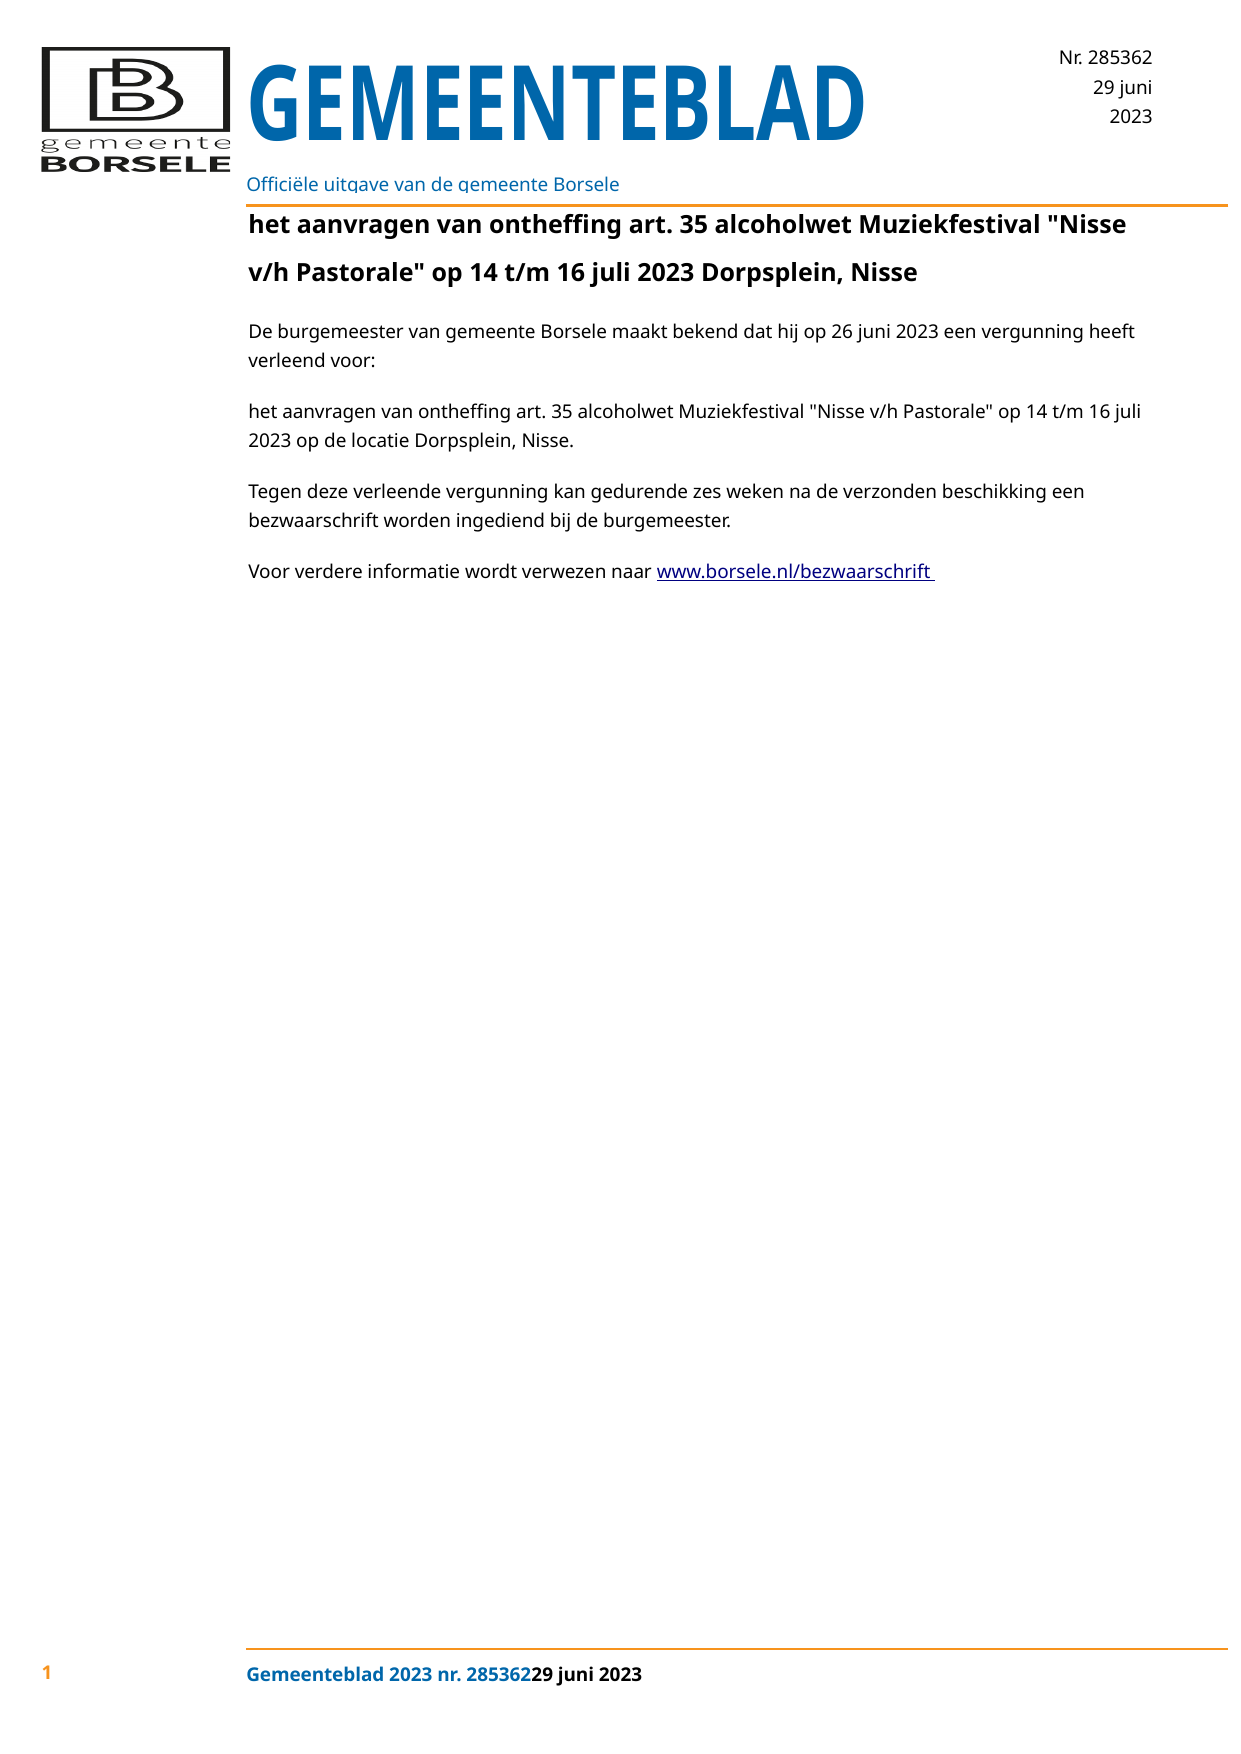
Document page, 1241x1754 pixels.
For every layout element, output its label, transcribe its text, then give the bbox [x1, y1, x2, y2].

text het aanvragen van ontheffing art. 35 alcoholwet Muziekfestival "Nisse v/h Pastorale" op 14 t/m 16 juli 2023 op de locatie Dorpsplein, Nisse. [248, 398, 1152, 453]
picture [41, 47, 231, 172]
text Voor verdere informatie wordt verwezen naar www.borsele.nl/bezwaarschrift [248, 558, 1152, 584]
text het aanvragen van ontheffing art. 35 alcoholwet Muziekfestival "Nisse v/h Pastorale" op 14 t/m 16 juli 2023 Dorpsplein, Nisse [248, 207, 1152, 288]
text De burgemeester van gemeente Borsele maakt bekend dat hij op 26 juni 2023 een vergunning heeft verleend voor: [248, 318, 1152, 373]
text Tegen deze verleende vergunning kan gedurende zes weken na de verzonden beschikking een bezwaarschrift worden ingediend bij de burgemeester. [248, 478, 1152, 533]
